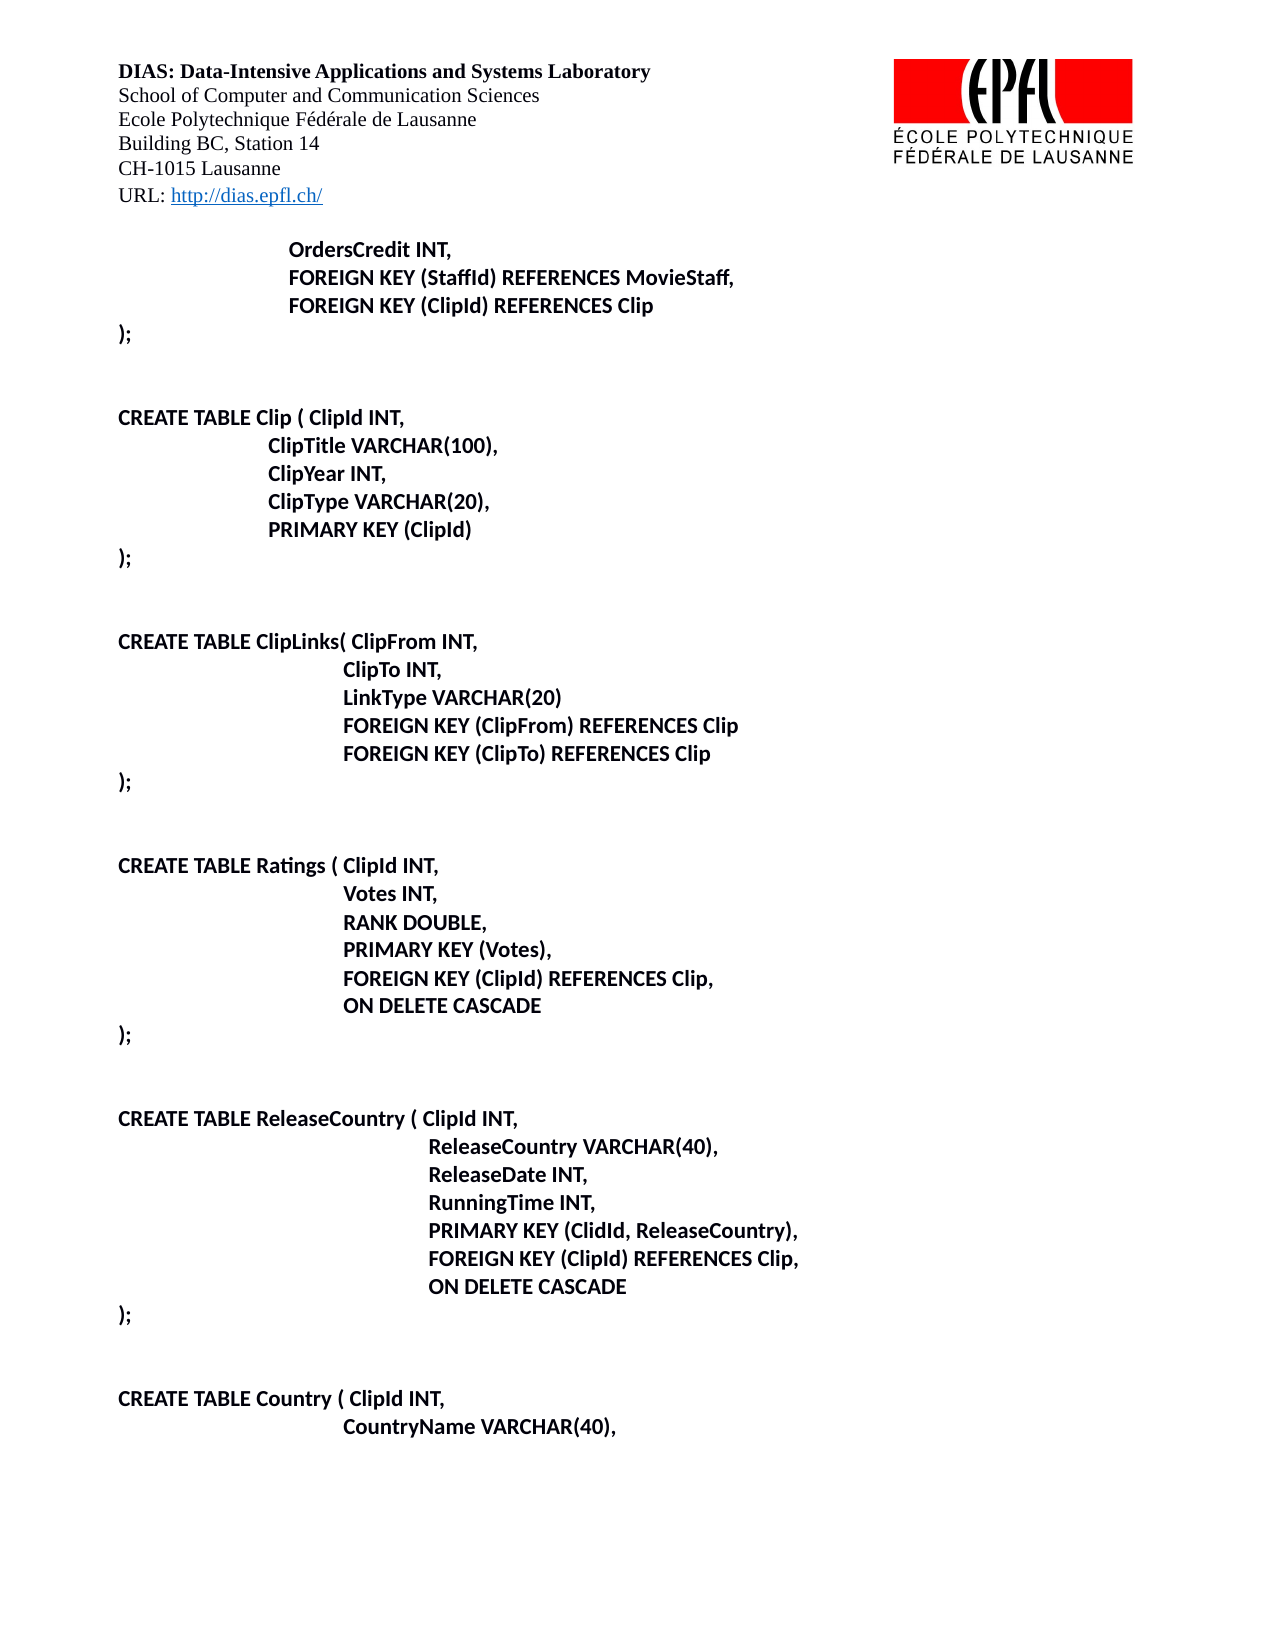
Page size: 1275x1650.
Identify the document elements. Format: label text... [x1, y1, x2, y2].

text ON DELETE CASCADE [118, 992, 1157, 1020]
text ClipTitle VARCHAR(100), [118, 431, 1157, 459]
text CREATE TABLE Ratings ( ClipId INT, [118, 852, 1157, 879]
text ClipType VARCHAR(20), [118, 487, 1157, 515]
text CountryName VARCHAR(40), [118, 1412, 1157, 1440]
text ClipTo INT, [118, 655, 1157, 683]
text ); [118, 1020, 1157, 1048]
text CREATE TABLE Clip ( ClipId INT, [118, 403, 1157, 431]
text LinkType VARCHAR(20) [118, 683, 1157, 711]
text ); [118, 319, 1157, 347]
text ); [118, 1300, 1157, 1328]
picture [893, 59, 1135, 167]
text OrdersCredit INT, [118, 235, 1157, 263]
text Votes INT, [118, 879, 1157, 908]
text CREATE TABLE Country ( ClipId INT, [118, 1384, 1157, 1412]
text ReleaseCountry VARCHAR(40), [118, 1132, 1157, 1160]
text FOREIGN KEY (ClipFrom) REFERENCES Clip [118, 711, 1157, 739]
text PRIMARY KEY (ClipId) [118, 515, 1157, 543]
text ); [118, 543, 1157, 571]
text ClipYear INT, [118, 459, 1157, 487]
text FOREIGN KEY (StaffId) REFERENCES MovieStaff, [118, 263, 1157, 291]
text CREATE TABLE ClipLinks( ClipFrom INT, [118, 627, 1157, 655]
text RunningTime INT, [118, 1188, 1157, 1216]
text CREATE TABLE ReleaseCountry ( ClipId INT, [118, 1104, 1157, 1132]
text FOREIGN KEY (ClipId) REFERENCES Clip, [118, 964, 1157, 992]
text FOREIGN KEY (ClipTo) REFERENCES Clip [118, 739, 1157, 767]
text ON DELETE CASCADE [118, 1272, 1157, 1300]
text FOREIGN KEY (ClipId) REFERENCES Clip, [118, 1244, 1157, 1272]
text PRIMARY KEY (ClidId, ReleaseCountry), [118, 1216, 1157, 1244]
text FOREIGN KEY (ClipId) REFERENCES Clip [118, 291, 1157, 319]
text RANK DOUBLE, [118, 908, 1157, 936]
text PRIMARY KEY (Votes), [118, 936, 1157, 964]
text ReleaseDate INT, [118, 1160, 1157, 1188]
text ); [118, 767, 1157, 796]
